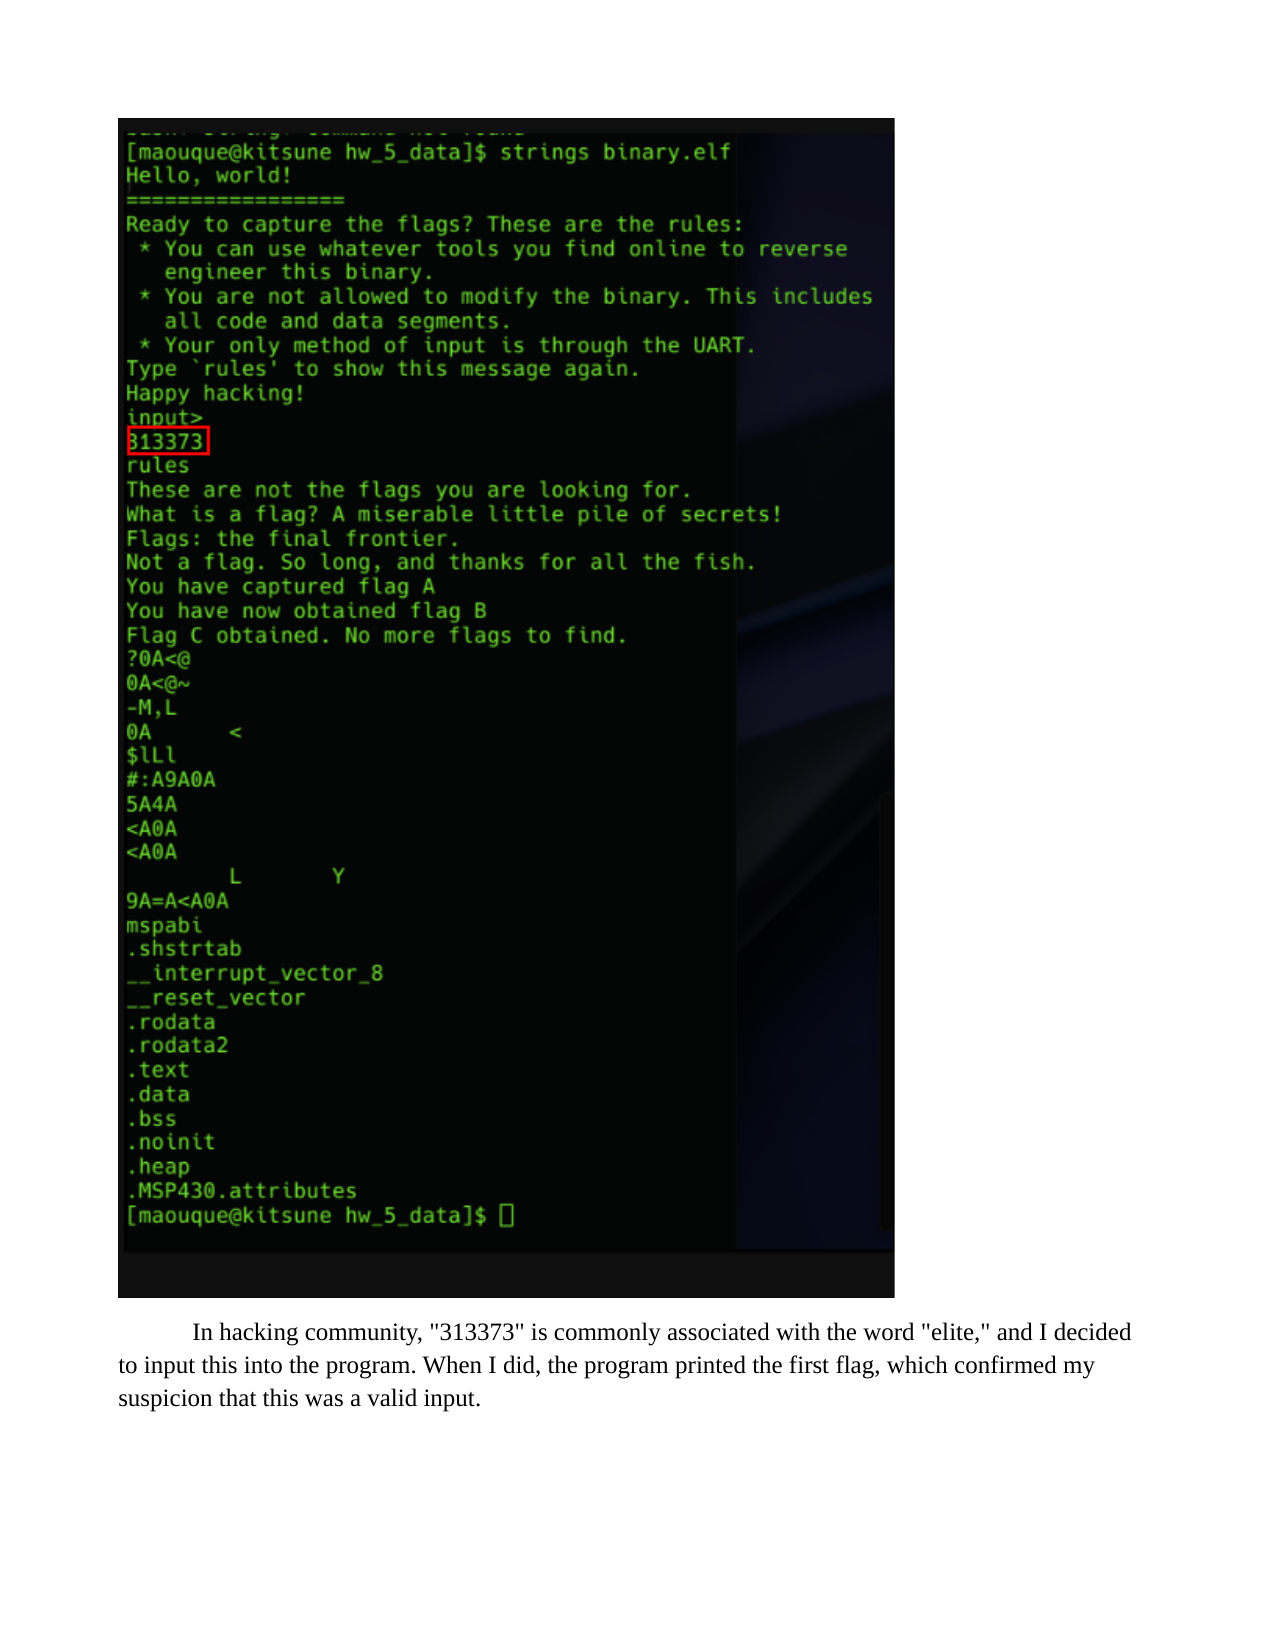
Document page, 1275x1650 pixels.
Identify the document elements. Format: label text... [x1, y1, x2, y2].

text In hacking community, "313373" is commonly associated with the word "elite," and I decided to input this into the program. When I did, the program printed the first flag, which confirmed my suspicion that this was a valid input. [118, 1317, 1157, 1412]
picture [118, 118, 895, 1298]
